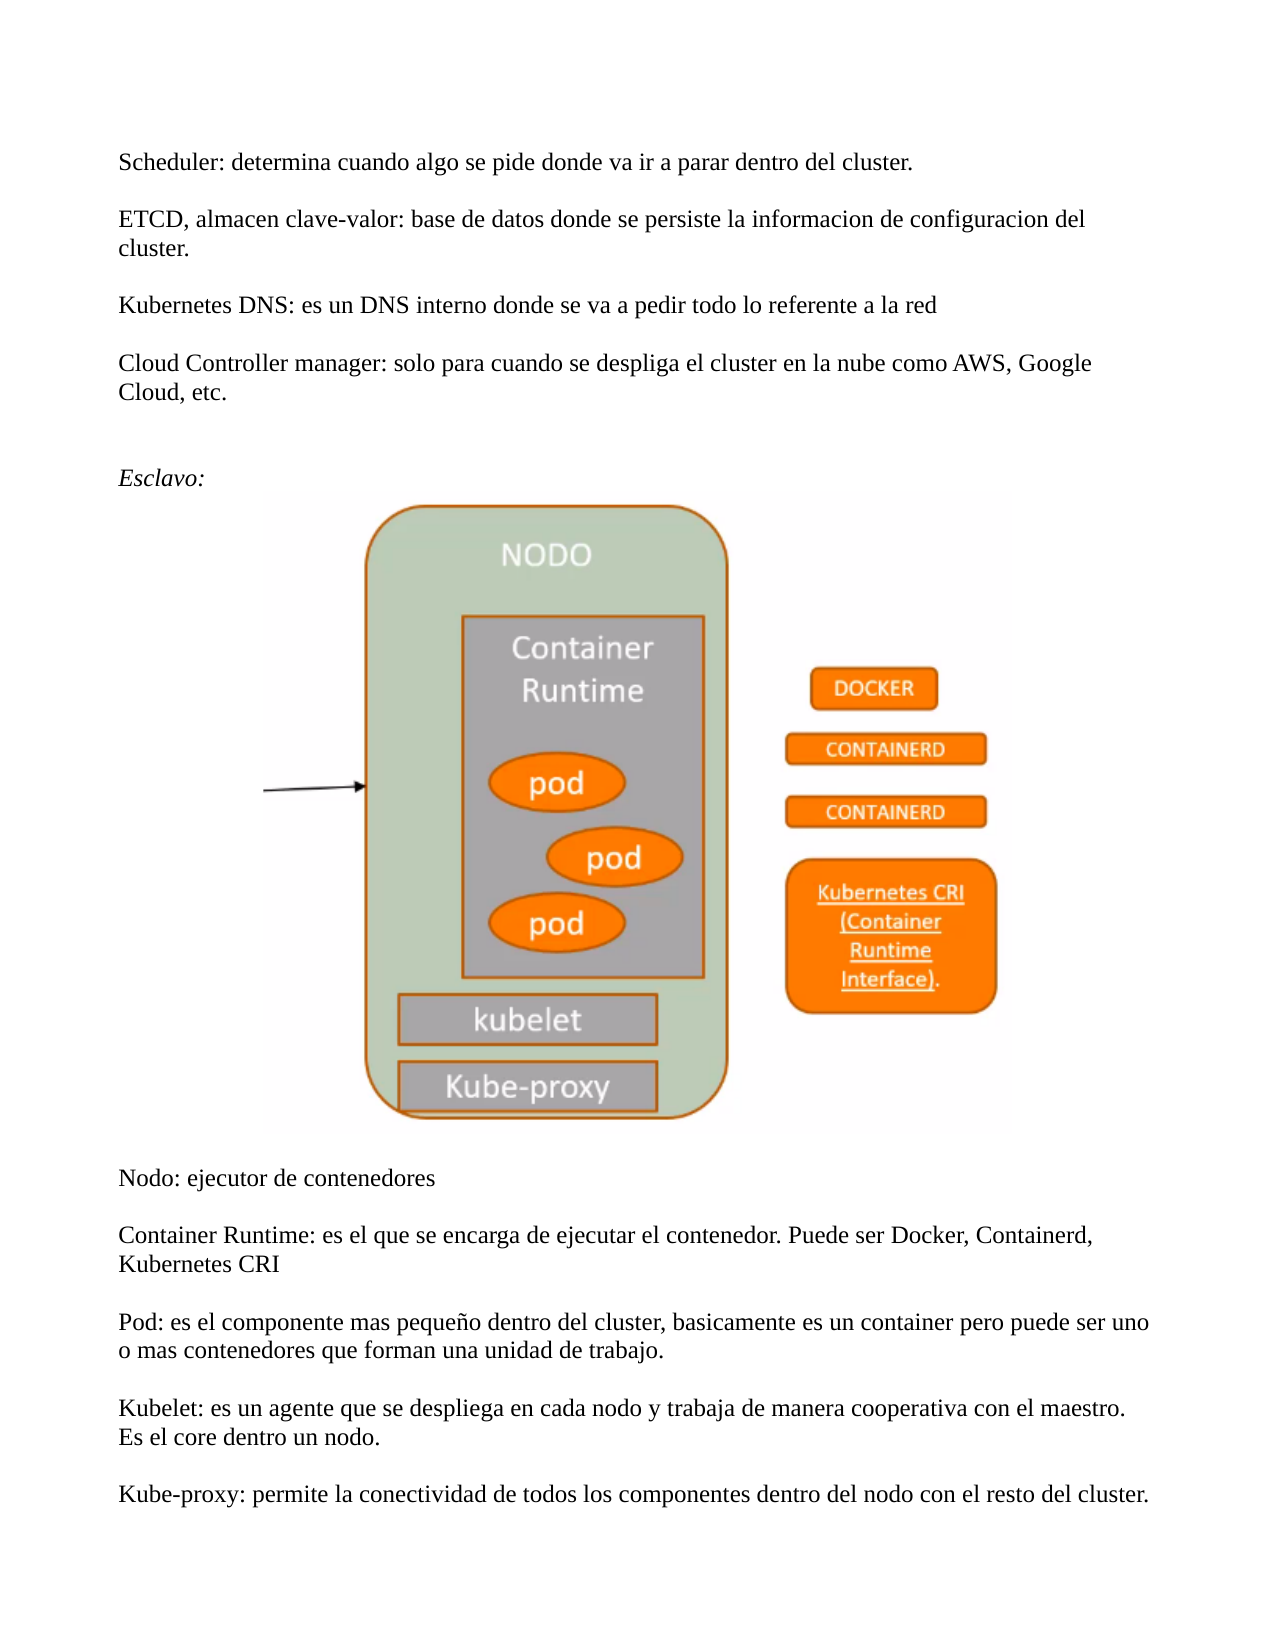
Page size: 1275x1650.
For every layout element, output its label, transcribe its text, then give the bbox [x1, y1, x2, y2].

text Esclavo: [118, 463, 1157, 492]
text Kube-proxy: permite la conectividad de todos los componentes dentro del nodo con el resto del cluster. [118, 1479, 1157, 1508]
text Container Runtime: es el que se encarga de ejecutar el contenedor. Puede ser Docker, Containerd, Kubernetes CRI [118, 1220, 1157, 1278]
picture [263, 491, 1012, 1134]
text Kubelet: es un agente que se despliega en cada nodo y trabaja de manera cooperativa con el maestro. Es el core dentro un nodo. [118, 1393, 1157, 1450]
text Nodo: ejecutor de contenedores [118, 1163, 1157, 1192]
text ETCD, almacen clave-valor: base de datos donde se persiste la informacion de configuracion del cluster. [118, 204, 1157, 262]
text Kubernetes DNS: es un DNS interno donde se va a pedir todo lo referente a la red [118, 291, 1157, 319]
text Cloud Controller manager: solo para cuando se despliga el cluster en la nube como AWS, Google Cloud, etc. [118, 348, 1157, 406]
text Pod: es el componente mas pequeño dentro del cluster, basicamente es un container pero puede ser uno o mas contenedores que forman una unidad de trabajo. [118, 1307, 1157, 1364]
text Scheduler: determina cuando algo se pide donde va ir a parar dentro del cluster. [118, 147, 1157, 176]
